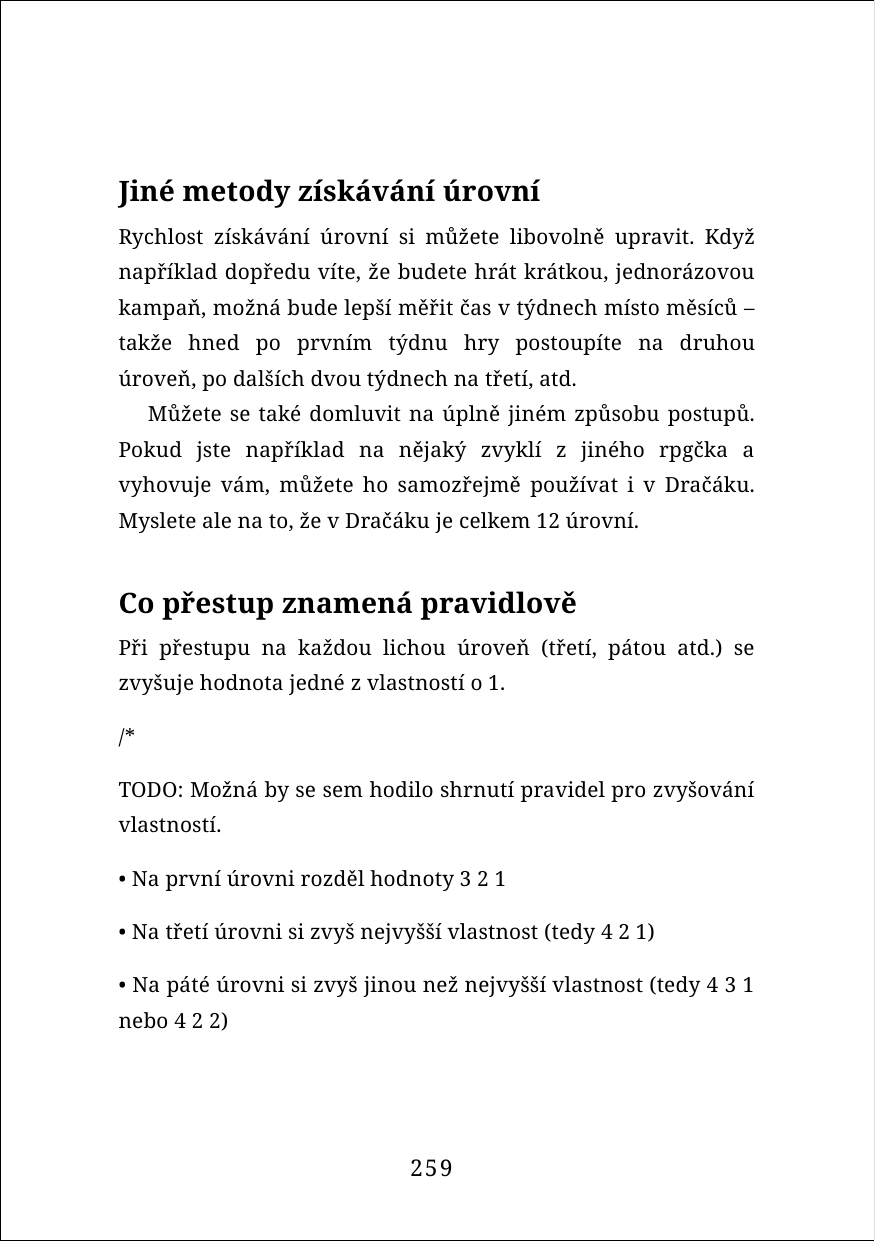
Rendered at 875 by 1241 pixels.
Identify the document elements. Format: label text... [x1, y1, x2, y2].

text • Na páté úrovni si zvyš jinou než nejvyšší vlastnost (tedy 4 3 1 nebo 4 2 2) [118, 970, 756, 1034]
subtitle Jiné metody získávání úrovní [118, 172, 756, 210]
text Při přestupu na každou lichou úroveň (třetí, pátou atd.) se zvyšuje hodnota jedné z vlastností o 1. [118, 633, 756, 697]
text • Na první úrovni rozděl hodnoty 3 2 1 [118, 864, 756, 892]
text TODO: Možná by se sem hodilo shrnutí pravidel pro zvyšování vlastností. [118, 775, 756, 839]
text Rychlost získávání úrovní si můžete libovolně upravit. Když například dopředu víte, že budete hrát krátkou, jednorázovou kampaň, možná bude lepší měřit čas v týdnech místo měsíců – takže hned po prvním týdnu hry postoupíte na druhou úroveň, po dalších dvou týdnech na třetí, atd. Můžete se také domluvit na úplně jiném způsobu postupů. Pokud jste například na nějaký zvyklí z jiného rpgčka a vyhovuje vám, můžete ho samozřejmě používat i v Dračáku. Myslete ale na to, že v Dračáku je celkem 12 úrovní. [118, 222, 756, 534]
subtitle Co přestup znamená pravidlově [118, 583, 756, 621]
text • Na třetí úrovni si zvyš nejvyšší vlastnost (tedy 4 2 1) [118, 917, 756, 945]
text /* [118, 722, 756, 750]
